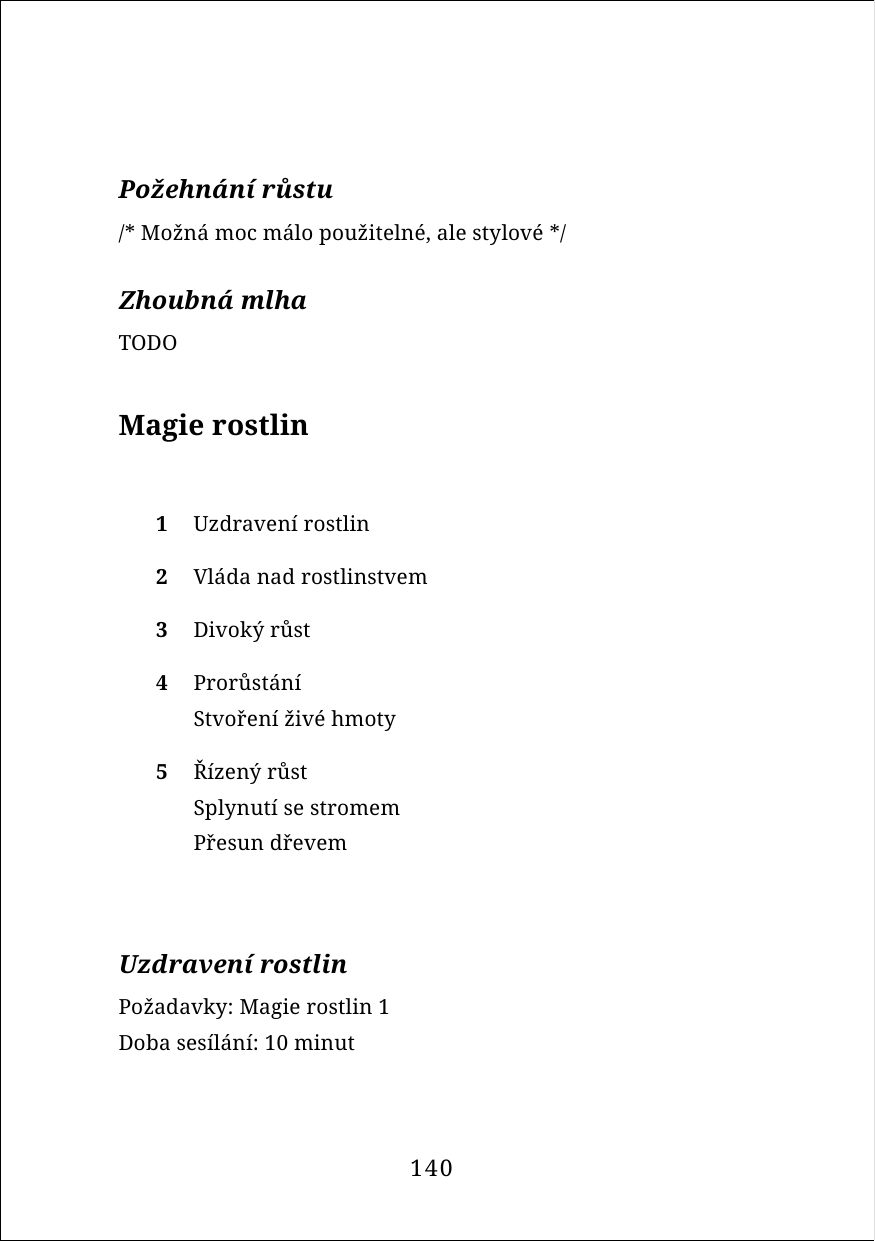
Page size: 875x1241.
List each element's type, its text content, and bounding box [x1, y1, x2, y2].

list Prorůstání Stvoření živé hmoty [156, 668, 756, 732]
list Uzdravení rostlin [156, 509, 756, 537]
subtitle Požehnání růstu [118, 172, 756, 206]
list Řízený růst Splynutí se stromem Přesun dřevem [156, 757, 756, 857]
list Divoký růst [156, 615, 756, 643]
text TODO [118, 328, 756, 357]
text /* Možná moc málo použitelné, ale stylové */ [118, 218, 756, 246]
subtitle Magie rostlin [118, 405, 756, 444]
subtitle Zhoubná mlha [118, 283, 756, 317]
text Požadavky: Magie rostlin 1 Doba sesílání: 10 minut [118, 992, 756, 1092]
list Vláda nad rostlinstvem [156, 562, 756, 590]
subtitle Uzdravení rostlin [118, 946, 756, 980]
